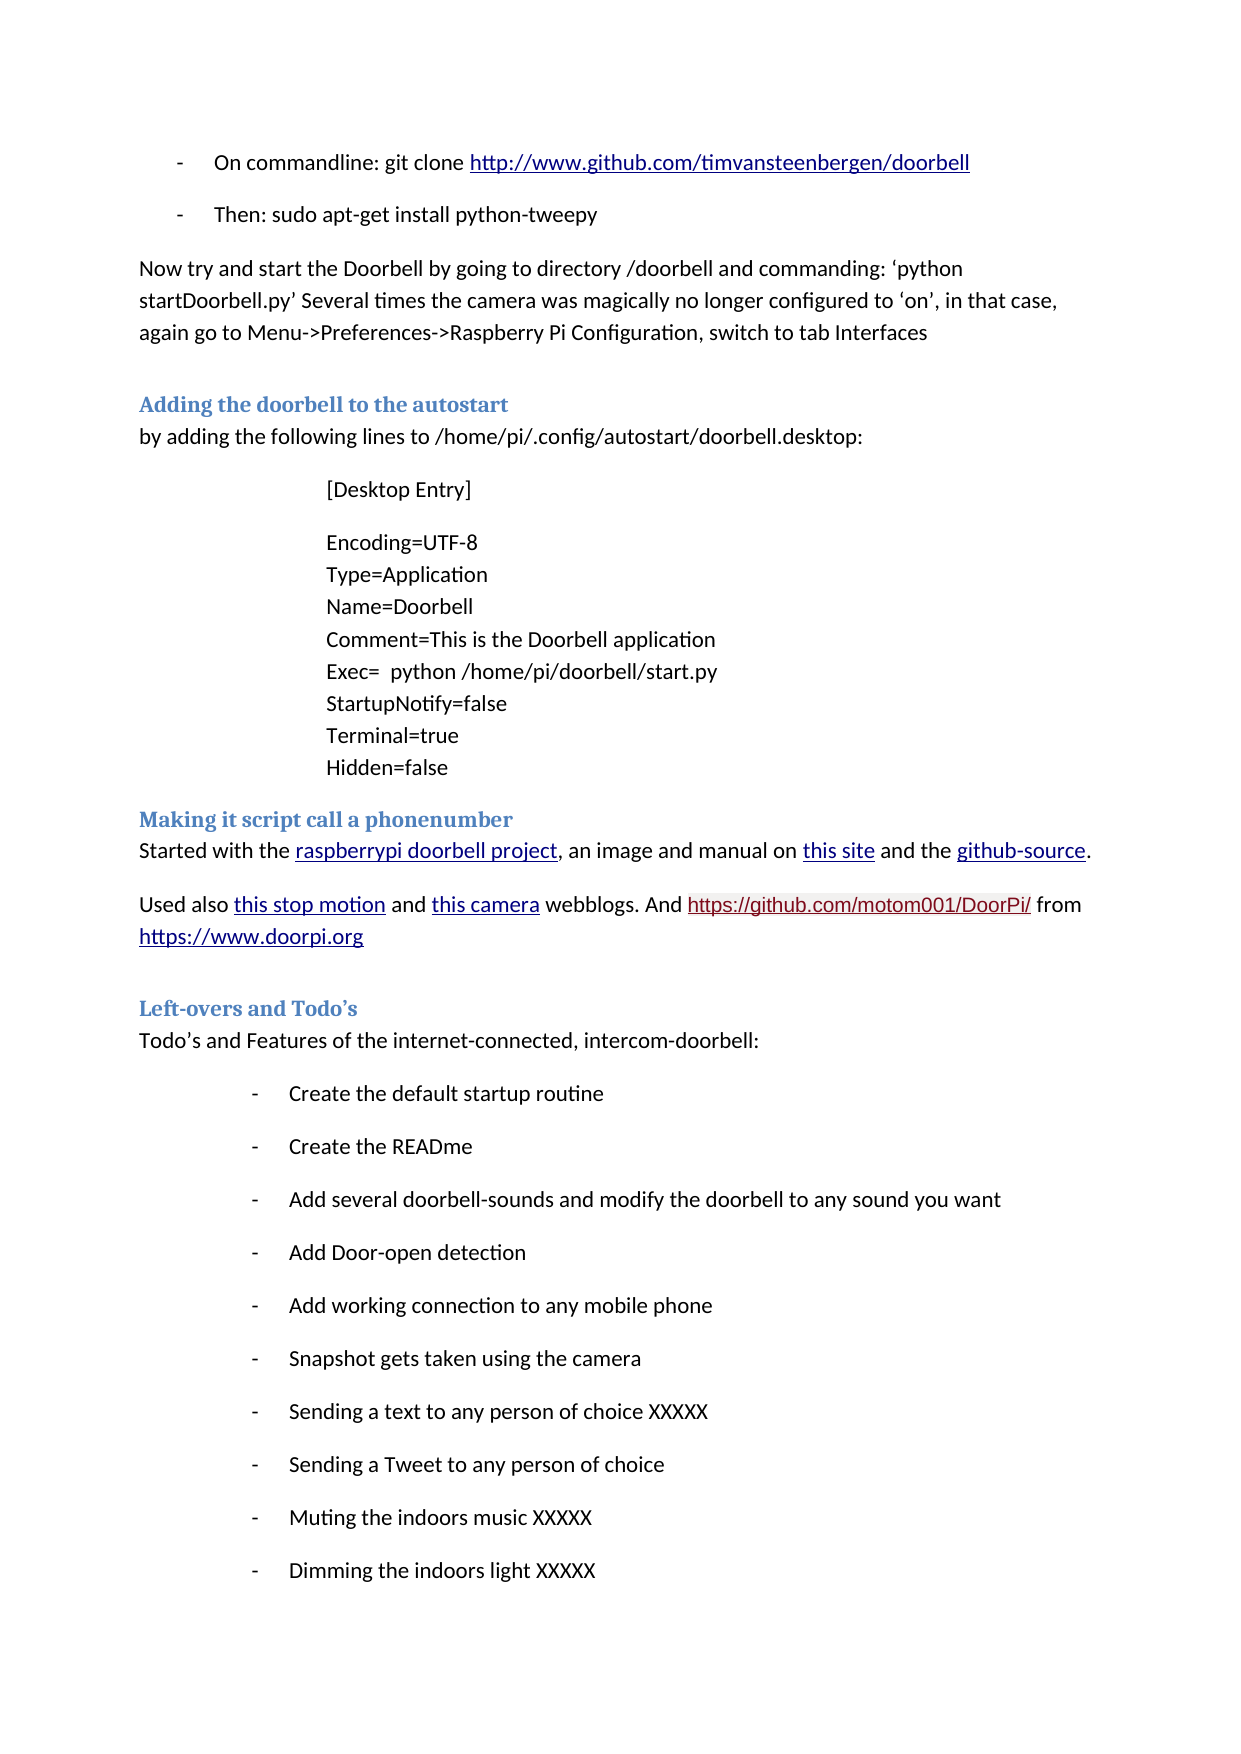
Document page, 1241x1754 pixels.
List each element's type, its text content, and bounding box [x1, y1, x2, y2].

list Create the READme [251, 1132, 1101, 1160]
text Name=Doorbell [326, 592, 1101, 621]
text [Desktop Entry] [326, 475, 1101, 503]
list Dimming the indoors light XXXXX [251, 1556, 1101, 1584]
list Sending a text to any person of choice XXXXX [251, 1397, 1101, 1425]
subtitle Adding the doorbell to the autostart [139, 392, 1101, 418]
text by adding the following lines to /home/pi/.config/autostart/doorbell.desktop: [139, 422, 1101, 450]
text Started with the raspberrypi doorbell project, an image and manual on this site and the github-source. [139, 837, 1101, 865]
list Sending a Tweet to any person of choice [251, 1450, 1101, 1478]
list Add Door-open detection [251, 1238, 1101, 1266]
text Exec= python /home/pi/doorbell/start.py [326, 657, 1101, 685]
list Snapshot gets taken using the camera [251, 1344, 1101, 1372]
list Muting the indoors music XXXXX [251, 1503, 1101, 1531]
text StartupNotify=false [326, 689, 1101, 717]
list On commandline: git clone http://www.github.com/timvansteenbergen/doorbell [176, 148, 1101, 176]
text Used also this stop motion and this camera webblogs. And https://github.com/motom001/DoorPi/ from https://www.doorpi.org [139, 890, 1101, 950]
text Terminal=true [326, 721, 1101, 749]
subtitle Left-overs and Todo’s [139, 996, 1101, 1022]
text Comment=This is the Doorbell application [326, 625, 1101, 653]
text Now try and start the Doorbell by going to directory /doorbell and commanding: ‘python startDoorbell.py’ Several times the camera was magically no longer configured to ‘on’, in that case, again go to Menu->Preferences->Raspberry Pi Configuration, switch to tab Interfaces [139, 254, 1101, 346]
list Then: sudo apt-get install python-tweepy [176, 201, 1101, 229]
text Hidden=false [326, 753, 1101, 781]
list Create the default startup routine [251, 1079, 1101, 1107]
list Add several doorbell-sounds and modify the doorbell to any sound you want [251, 1185, 1101, 1213]
text Type=Application [326, 560, 1101, 588]
text Todo’s and Features of the internet-connected, intercom-doorbell: [139, 1026, 1101, 1054]
text Encoding=UTF-8 [326, 528, 1101, 556]
subtitle Making it script call a phonenumber [139, 806, 1101, 833]
list Add working connection to any mobile phone [251, 1291, 1101, 1319]
